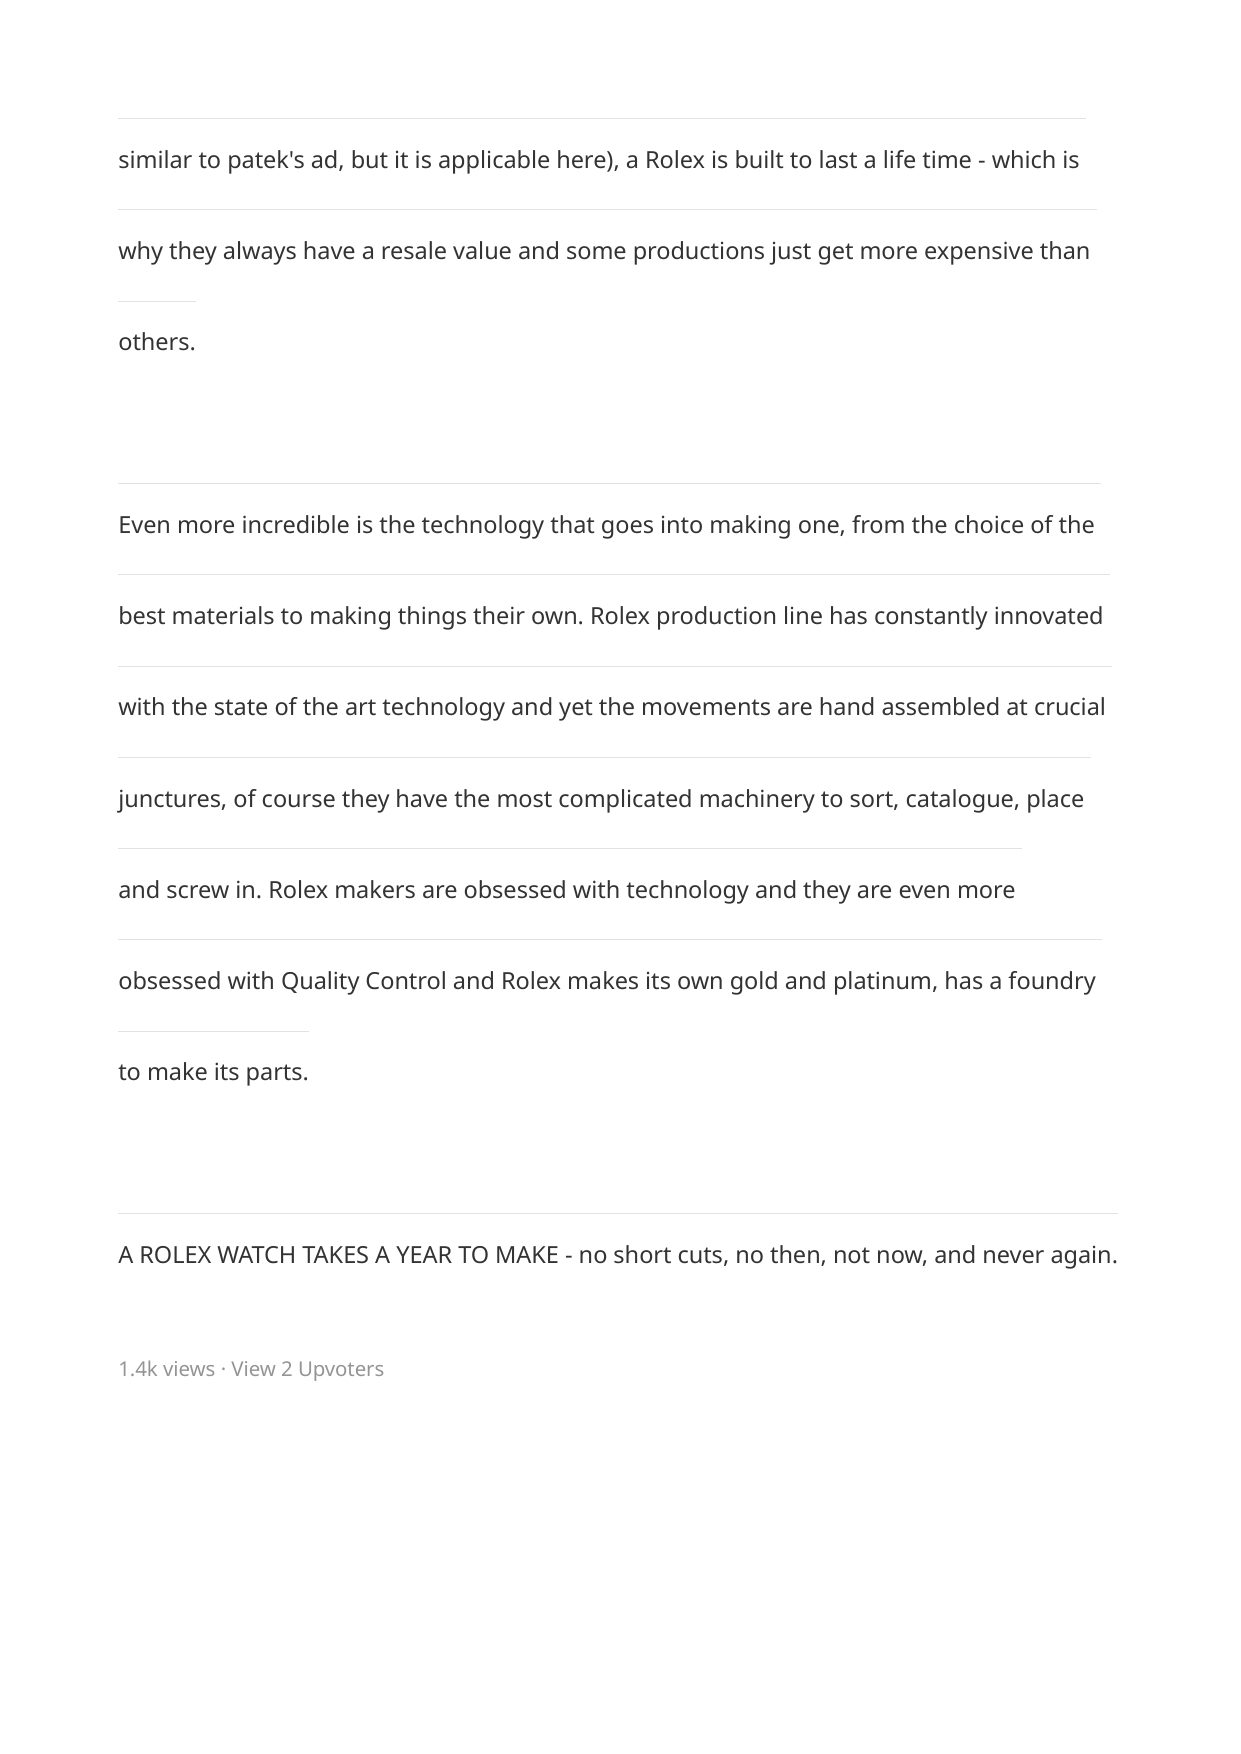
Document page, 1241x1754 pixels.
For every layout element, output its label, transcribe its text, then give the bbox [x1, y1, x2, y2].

text similar to patek's ad, but it is applicable here), a Rolex is built to last a life time - which is why they always have a resale value and some productions just get more expensive than others. Even more incredible is the technology that goes into making one, from the choice of the best materials to making things their own. Rolex production line has constantly innovated with the state of the art technology and yet the movements are hand assembled at crucial junctures, of course they have the most complicated machinery to sort, catalogue, place and screw in. Rolex makers are obsessed with technology and they are even more obsessed with Quality Control and Rolex makes its own gold and platinum, has a foundry to make its parts. A ROLEX WATCH TAKES A YEAR TO MAKE - no short cuts, no then, not now, and never again. [118, 118, 1122, 1270]
text 1.4k views · View 2 Upvoters [118, 1355, 1122, 1382]
